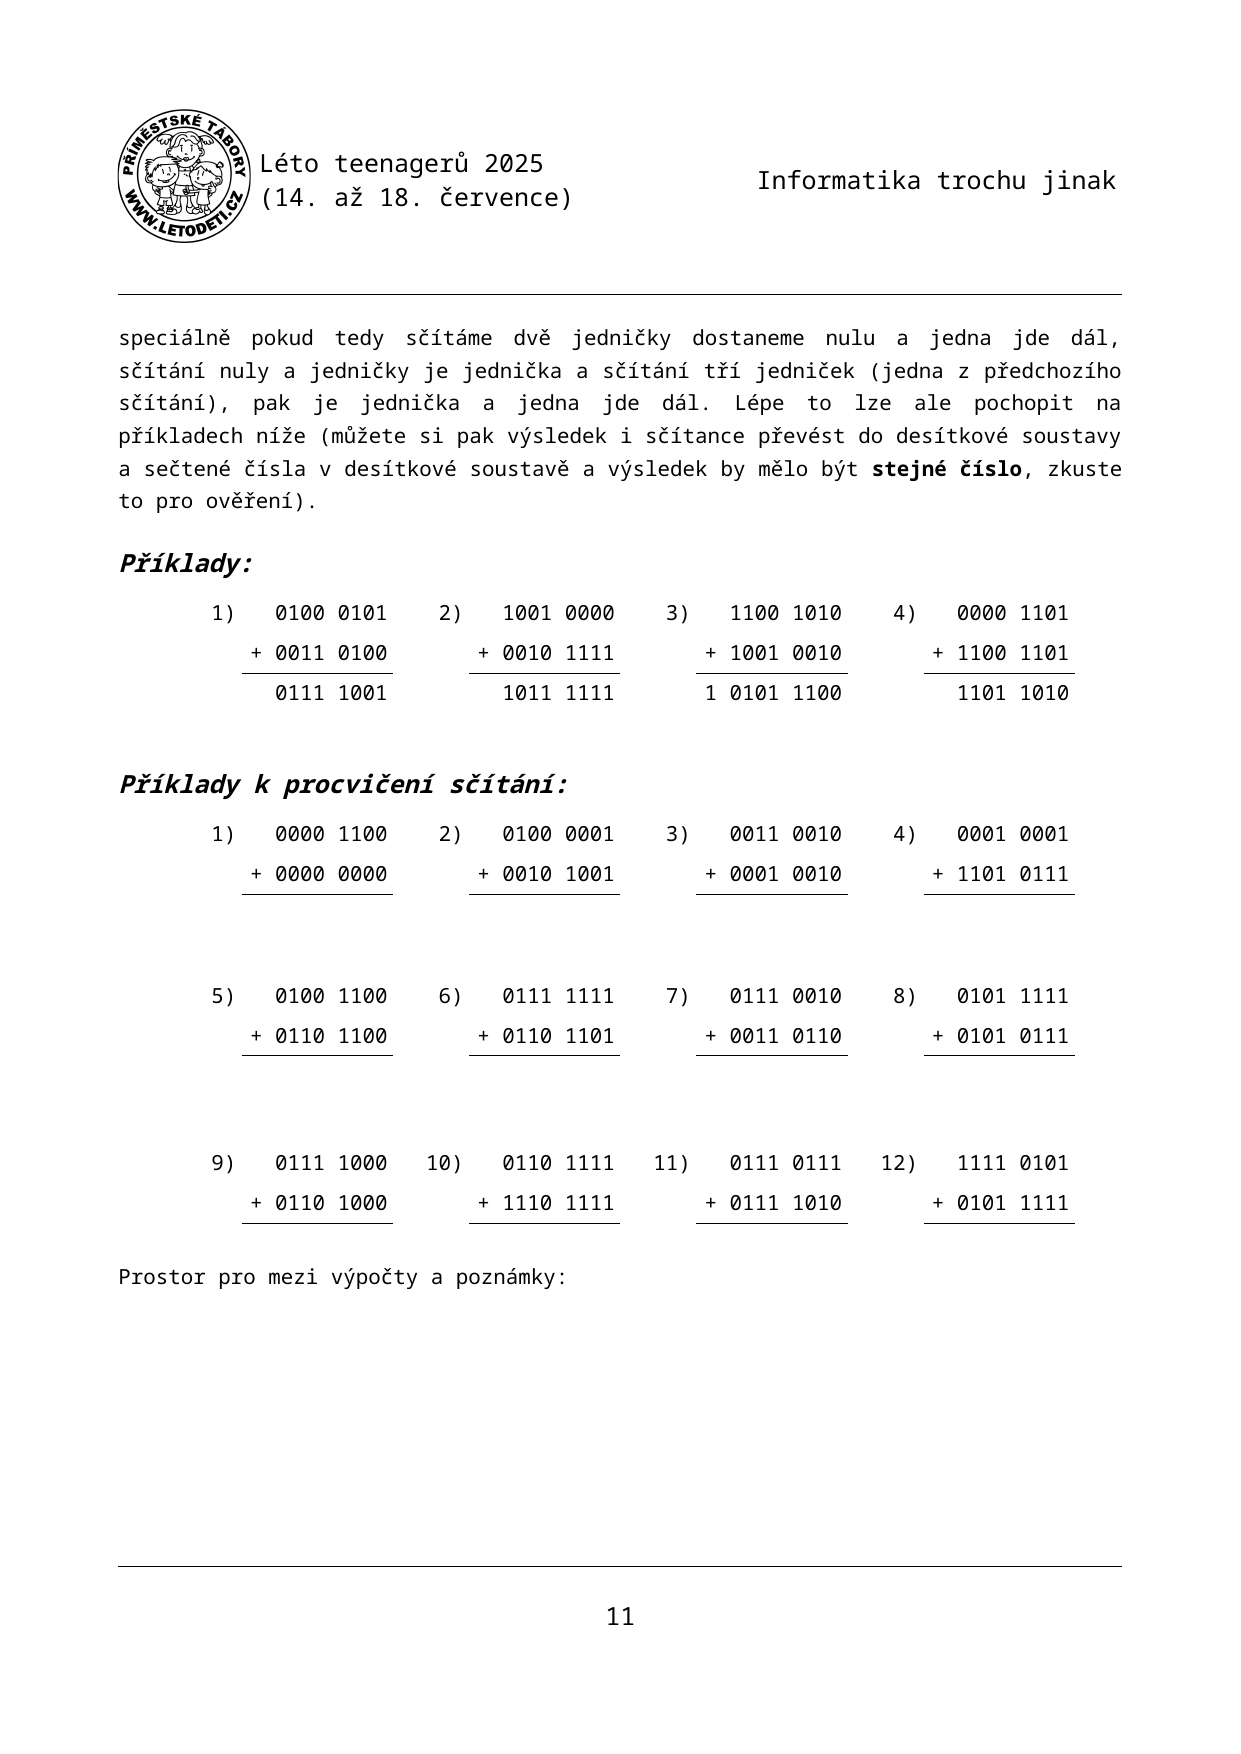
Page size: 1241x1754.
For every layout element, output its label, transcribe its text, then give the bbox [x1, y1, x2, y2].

table_cell + 0001 0010 [696, 854, 847, 893]
text Příklady: [118, 546, 1122, 580]
table_cell [848, 1183, 923, 1222]
table_header 1) [166, 814, 242, 853]
table_cell [848, 894, 923, 933]
table_cell [469, 1056, 620, 1095]
table_cell + 0101 1111 [924, 1183, 1075, 1222]
table_cell + 0011 0100 [242, 633, 393, 672]
table_header 2) [393, 593, 469, 632]
table_header 0111 0111 [696, 1143, 847, 1182]
table_cell [848, 673, 923, 712]
table_header 1100 1010 [696, 593, 847, 632]
table_cell [166, 1016, 242, 1055]
table_header 10) [393, 1143, 469, 1182]
table_cell [393, 633, 469, 672]
table_header 0011 0010 [696, 814, 847, 853]
table_header 1001 0000 [469, 593, 620, 632]
table_cell 1011 1111 [469, 674, 620, 712]
table_cell [393, 854, 469, 893]
table_header 4) [848, 814, 923, 853]
table_header 7) [620, 976, 696, 1016]
table_cell [620, 894, 696, 933]
table_header 3) [620, 593, 696, 632]
table_cell [848, 854, 923, 893]
table_header 0100 1100 [242, 976, 393, 1016]
table_cell + 0111 1010 [696, 1183, 847, 1222]
table_header 0100 0101 [242, 593, 393, 632]
table_cell [166, 673, 242, 712]
table_cell 1101 1010 [924, 674, 1075, 712]
table_cell [620, 1183, 696, 1222]
table_cell [393, 1223, 469, 1262]
table_cell [393, 894, 469, 933]
table_header 3) [620, 814, 696, 853]
table_cell [696, 895, 847, 933]
table_header 5) [166, 976, 242, 1016]
table_header 0000 1100 [242, 814, 393, 853]
table_header 0100 0001 [469, 814, 620, 853]
table_cell [242, 1224, 393, 1262]
table_cell [848, 633, 923, 672]
table_header 0111 0010 [696, 976, 847, 1016]
table_cell [166, 1183, 242, 1222]
table_cell [166, 1055, 242, 1095]
table_cell [166, 894, 242, 933]
table_cell [166, 854, 242, 893]
table_cell [620, 673, 696, 712]
table_cell + 1110 1111 [469, 1183, 620, 1222]
table_header 8) [848, 976, 923, 1016]
table_header 0001 0001 [924, 814, 1075, 853]
table_cell [242, 1056, 393, 1095]
table_header 6) [393, 976, 469, 1016]
table_header 12) [848, 1143, 923, 1182]
table_cell [848, 1055, 923, 1095]
table_header 4) [848, 593, 923, 632]
text Příklady k procvičení sčítání: [118, 767, 1122, 801]
table_header 9) [166, 1143, 242, 1182]
table_header 0000 1101 [924, 593, 1075, 632]
table_cell [469, 895, 620, 933]
table_cell 1 0101 1100 [696, 674, 847, 712]
table_cell + 0110 1000 [242, 1183, 393, 1222]
table_header 1) [166, 593, 242, 632]
text speciálně pokud tedy sčítáme dvě jedničky dostaneme nulu a jedna jde dál, sčítání nuly a jedničky je jednička a sčítání tří jedniček (jedna z předchozího sčítání), pak je jednička a jedna jde dál. Lépe to lze ale pochopit na příkladech níže (můžete si pak výsledek i sčítance převést do desítkové soustavy a sečtené čísla v desítkové soustavě a výsledek by mělo být stejné číslo, zkuste to pro ověření). [118, 323, 1122, 515]
table_cell [166, 1223, 242, 1262]
table_cell [242, 895, 393, 933]
table_cell [469, 1224, 620, 1262]
table_header 0110 1111 [469, 1143, 620, 1182]
table_cell [393, 1183, 469, 1222]
table_cell + 0110 1101 [469, 1016, 620, 1055]
table_cell [696, 1056, 847, 1095]
table_cell [848, 1223, 923, 1262]
table_header 0111 1000 [242, 1143, 393, 1182]
table_cell + 0000 0000 [242, 854, 393, 893]
table_cell [924, 1056, 1075, 1095]
table_cell [848, 1016, 923, 1055]
table_cell [620, 1223, 696, 1262]
table_cell [393, 1016, 469, 1055]
table_header 1111 0101 [924, 1143, 1075, 1182]
table_cell [620, 1016, 696, 1055]
table_cell + 0010 1001 [469, 854, 620, 893]
picture [117, 107, 251, 243]
table_cell + 1101 0111 [924, 854, 1075, 893]
table_cell [393, 673, 469, 712]
table_cell + 0101 0111 [924, 1016, 1075, 1055]
text Prostor pro mezi výpočty a poznámky: [118, 1262, 1122, 1291]
table_cell [924, 895, 1075, 933]
table_cell + 0110 1100 [242, 1016, 393, 1055]
table_header 2) [393, 814, 469, 853]
table_header 11) [620, 1143, 696, 1182]
table_cell + 0010 1111 [469, 633, 620, 672]
table_cell [924, 1224, 1075, 1262]
table_cell [620, 854, 696, 893]
table_cell + 0011 0110 [696, 1016, 847, 1055]
table_cell [166, 633, 242, 672]
table_cell [620, 633, 696, 672]
table_header 0101 1111 [924, 976, 1075, 1016]
table_cell 0111 1001 [242, 674, 393, 712]
table_cell [393, 1055, 469, 1095]
table_cell [620, 1055, 696, 1095]
table_cell [696, 1224, 847, 1262]
table_header 0111 1111 [469, 976, 620, 1016]
table_cell + 1100 1101 [924, 633, 1075, 672]
table_cell + 1001 0010 [696, 633, 847, 672]
